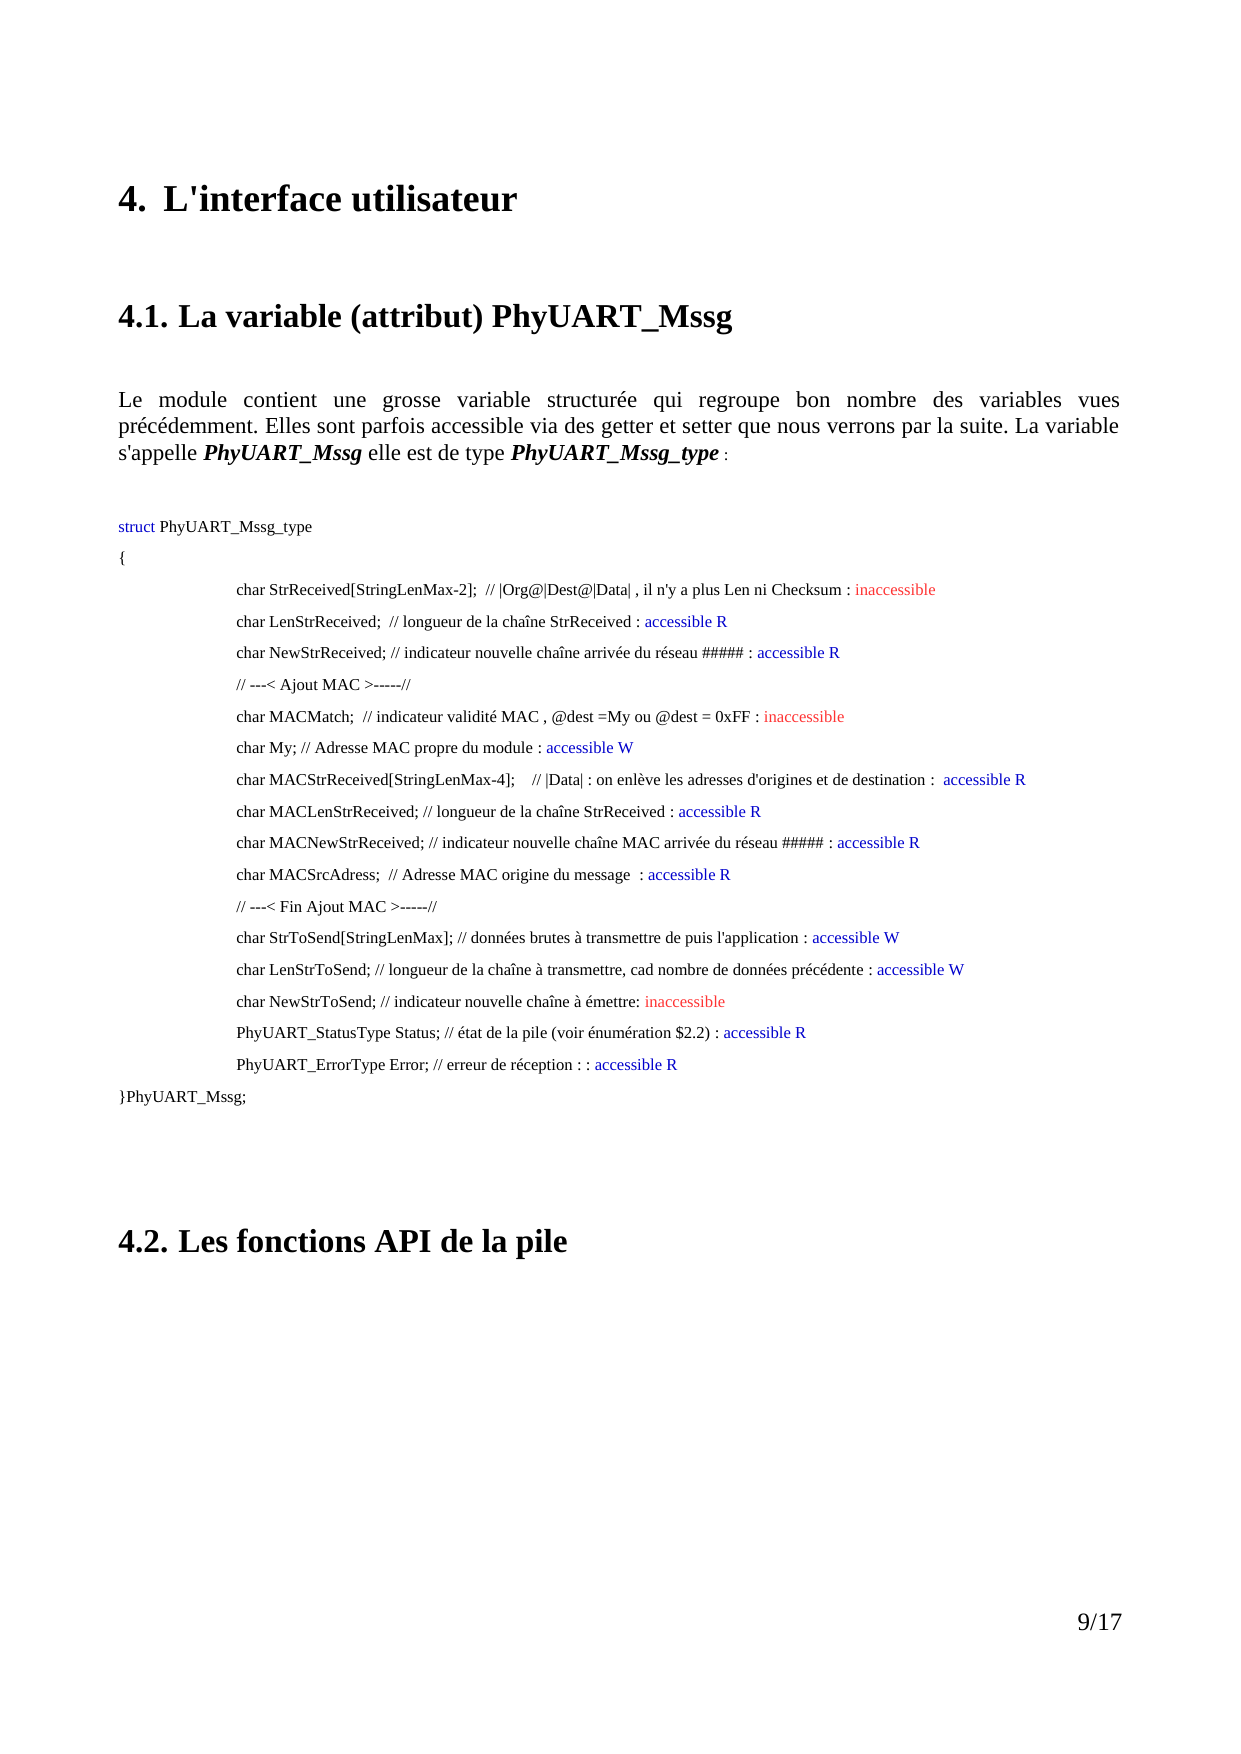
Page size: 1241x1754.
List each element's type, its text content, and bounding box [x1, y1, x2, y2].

text char MACStrReceived[StringLenMax-4]; // |Data| : on enlève les adresses d'origines et de destination : accessible R [118, 770, 1122, 789]
text char NewStrToSend; // indicateur nouvelle chaîne à émettre: inaccessible [118, 991, 1122, 1011]
text PhyUART_ErrorType Error; // erreur de réception : : accessible R [118, 1055, 1122, 1074]
text // ---< Ajout MAC >-----// [118, 675, 1122, 694]
text char StrReceived[StringLenMax-2]; // |Org@|Dest@|Data| , il n'y a plus Len ni Checksum : inaccessible [118, 580, 1122, 599]
subtitle L'interface utilisateur [118, 176, 1122, 220]
text char MACNewStrReceived; // indicateur nouvelle chaîne MAC arrivée du réseau ##### : accessible R [118, 833, 1122, 852]
text PhyUART_StatusType Status; // état de la pile (voir énumération $2.2) : accessible R [118, 1023, 1122, 1042]
text char LenStrReceived; // longueur de la chaîne StrReceived : accessible R [118, 611, 1122, 631]
text }PhyUART_Mssg; [118, 1086, 1122, 1106]
subtitle La variable (attribut) PhyUART_Mssg [118, 296, 1122, 335]
text char MACSrcAdress; // Adresse MAC origine du message : accessible R [118, 865, 1122, 884]
text char StrToSend[StringLenMax]; // données brutes à transmettre de puis l'application : accessible W [118, 928, 1122, 947]
subtitle Les fonctions API de la pile [118, 1221, 1122, 1259]
text Le module contient une grosse variable structurée qui regroupe bon nombre des variables vues précédemment. Elles sont parfois accessible via des getter et setter que nous verrons par la suite. La variable s'appelle PhyUART_Mssg elle est de type PhyUART_Mssg_type : [118, 386, 1122, 465]
text char NewStrReceived; // indicateur nouvelle chaîne arrivée du réseau ##### : accessible R [118, 643, 1122, 662]
text // ---< Fin Ajout MAC >-----// [118, 896, 1122, 916]
text char MACLenStrReceived; // longueur de la chaîne StrReceived : accessible R [118, 801, 1122, 821]
text char LenStrToSend; // longueur de la chaîne à transmettre, cad nombre de données précédente : accessible W [118, 960, 1122, 979]
text { [118, 548, 1122, 567]
text char MACMatch; // indicateur validité MAC , @dest =My ou @dest = 0xFF : inaccessible [118, 706, 1122, 726]
text char My; // Adresse MAC propre du module : accessible W [118, 738, 1122, 757]
text struct PhyUART_Mssg_type [118, 516, 1122, 536]
